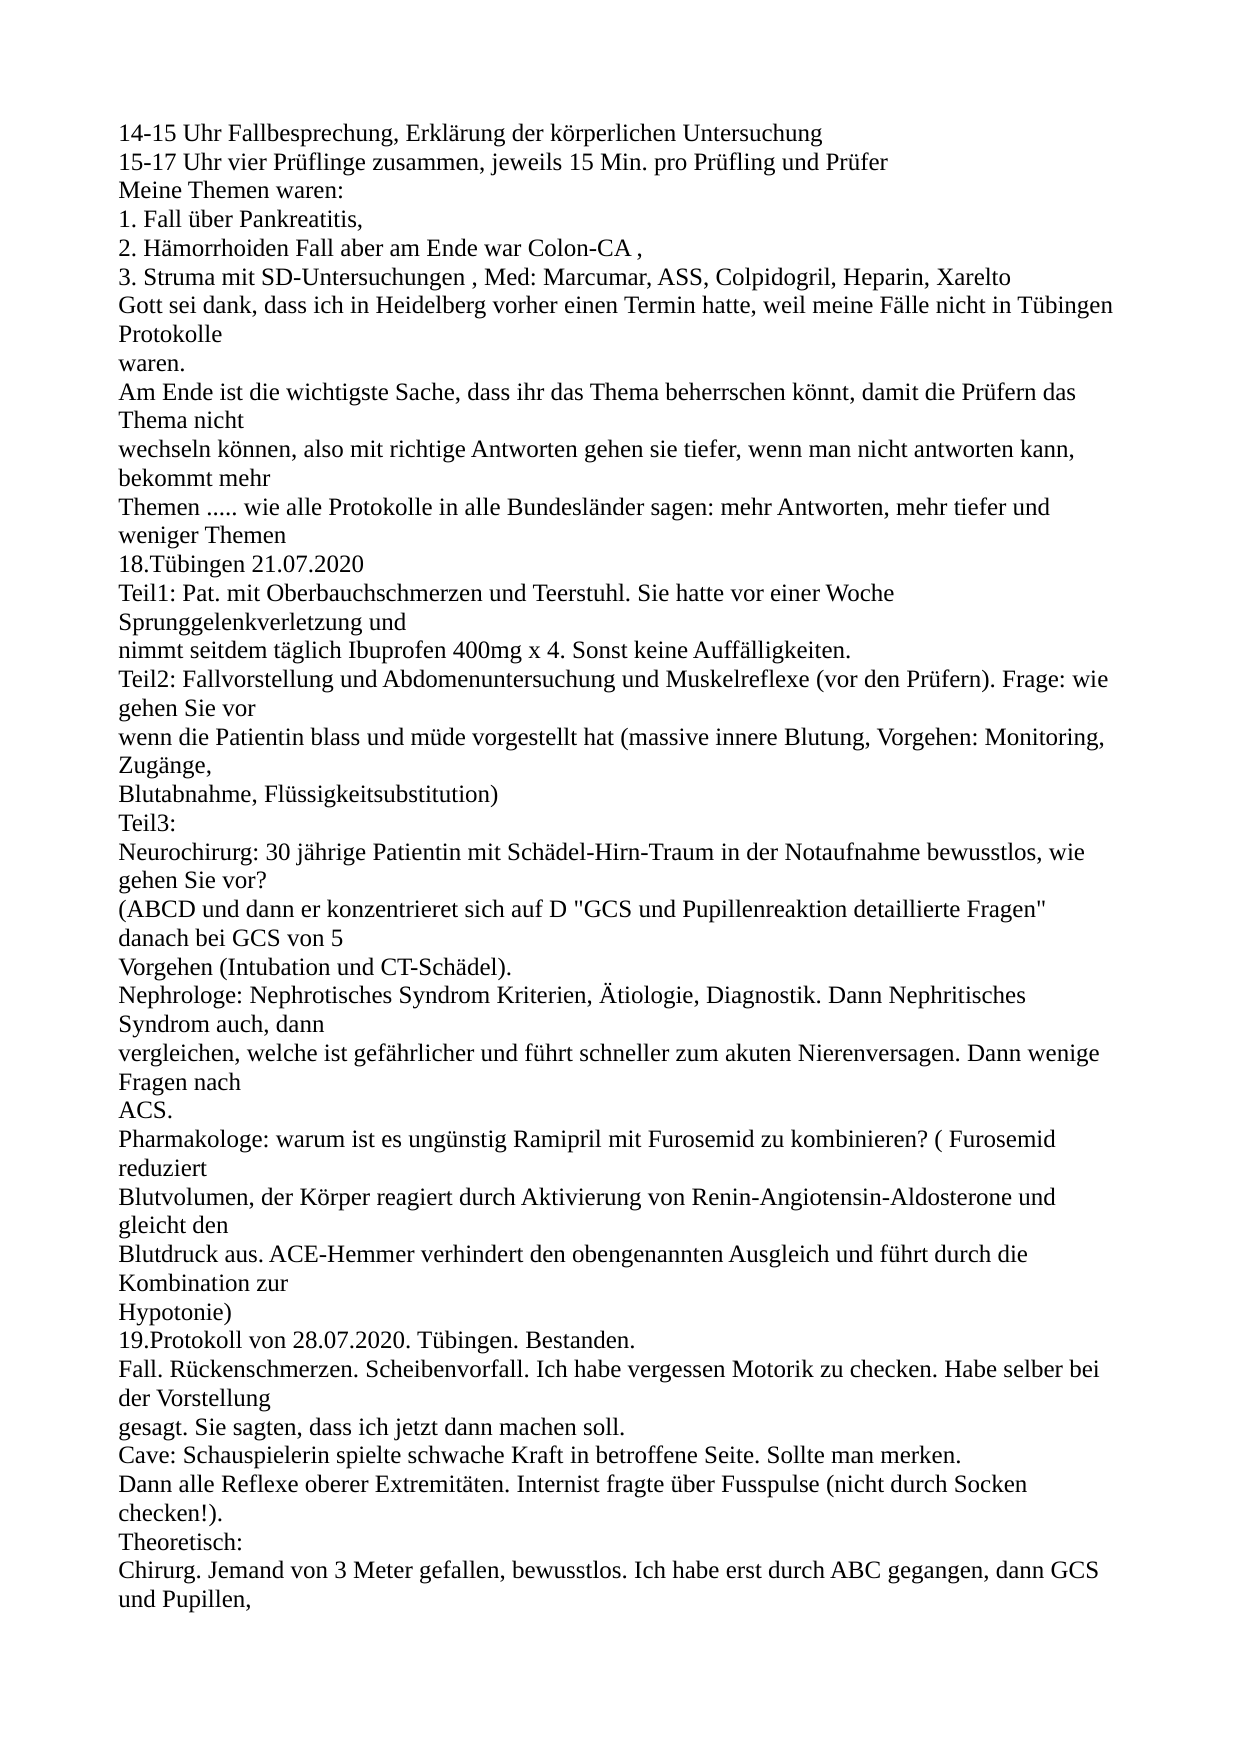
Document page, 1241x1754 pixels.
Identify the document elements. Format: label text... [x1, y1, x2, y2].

text waren. [118, 348, 1122, 377]
text Chirurg. Jemand von 3 Meter gefallen, bewusstlos. Ich habe erst durch ABC gegangen, dann GCS und Pupillen, [118, 1556, 1122, 1613]
text nimmt seitdem täglich Ibuprofen 400mg x 4. Sonst keine Auffälligkeiten. [118, 636, 1122, 664]
text Fall. Rückenschmerzen. Scheibenvorfall. Ich habe vergessen Motorik zu checken. Habe selber bei der Vorstellung [118, 1354, 1122, 1412]
text gesagt. Sie sagten, dass ich jetzt dann machen soll. [118, 1412, 1122, 1441]
text (ABCD und dann er konzentrieret sich auf D "GCS und Pupillenreaktion detaillierte Fragen" danach bei GCS von 5 [118, 894, 1122, 952]
text Teil3: [118, 808, 1122, 837]
text 1. Fall über Pankreatitis, [118, 204, 1122, 233]
text Meine Themen waren: [118, 176, 1122, 204]
text 19.Protokoll von 28.07.2020. Tübingen. Bestanden. [118, 1326, 1122, 1354]
text ACS. [118, 1096, 1122, 1124]
text wechseln können, also mit richtige Antworten gehen sie tiefer, wenn man nicht antworten kann, bekommt mehr [118, 434, 1122, 492]
text Vorgehen (Intubation und CT-Schädel). [118, 952, 1122, 981]
text Pharmakologe: warum ist es ungünstig Ramipril mit Furosemid zu kombinieren? ( Furosemid reduziert [118, 1124, 1122, 1182]
text Neurochirurg: 30 jährige Patientin mit Schädel-Hirn-Traum in der Notaufnahme bewusstlos, wie gehen Sie vor? [118, 837, 1122, 894]
text 3. Struma mit SD-Untersuchungen , Med: Marcumar, ASS, Colpidogril, Heparin, Xarelto [118, 262, 1122, 291]
text Dann alle Reflexe oberer Extremitäten. Internist fragte über Fusspulse (nicht durch Socken checken!). [118, 1469, 1122, 1527]
text wenn die Patientin blass und müde vorgestellt hat (massive innere Blutung, Vorgehen: Monitoring, Zugänge, [118, 722, 1122, 779]
text vergleichen, welche ist gefährlicher und führt schneller zum akuten Nierenversagen. Dann wenige Fragen nach [118, 1038, 1122, 1096]
text Cave: Schauspielerin spielte schwache Kraft in betroffene Seite. Sollte man merken. [118, 1441, 1122, 1469]
text 18.Tübingen 21.07.2020 [118, 549, 1122, 578]
text Blutvolumen, der Körper reagiert durch Aktivierung von Renin-Angiotensin-Aldosterone und gleicht den [118, 1182, 1122, 1239]
text Themen ..... wie alle Protokolle in alle Bundesländer sagen: mehr Antworten, mehr tiefer und weniger Themen [118, 492, 1122, 549]
text Am Ende ist die wichtigste Sache, dass ihr das Thema beherrschen könnt, damit die Prüfern das Thema nicht [118, 377, 1122, 434]
text Nephrologe: Nephrotisches Syndrom Kriterien, Ätiologie, Diagnostik. Dann Nephritisches Syndrom auch, dann [118, 981, 1122, 1038]
text Blutdruck aus. ACE-Hemmer verhindert den obengenannten Ausgleich und führt durch die Kombination zur [118, 1239, 1122, 1297]
text Hypotonie) [118, 1297, 1122, 1326]
text 15-17 Uhr vier Prüflinge zusammen, jeweils 15 Min. pro Prüfling und Prüfer [118, 147, 1122, 176]
text Theoretisch: [118, 1527, 1122, 1556]
text Teil2: Fallvorstellung und Abdomenuntersuchung und Muskelreflexe (vor den Prüfern). Frage: wie gehen Sie vor [118, 664, 1122, 722]
text Gott sei dank, dass ich in Heidelberg vorher einen Termin hatte, weil meine Fälle nicht in Tübingen Protokolle [118, 291, 1122, 348]
text 2. Hämorrhoiden Fall aber am Ende war Colon-CA , [118, 233, 1122, 262]
text Teil1: Pat. mit Oberbauchschmerzen und Teerstuhl. Sie hatte vor einer Woche Sprunggelenkverletzung und [118, 578, 1122, 636]
text 14-15 Uhr Fallbesprechung, Erklärung der körperlichen Untersuchung [118, 118, 1122, 147]
text Blutabnahme, Flüssigkeitsubstitution) [118, 779, 1122, 808]
